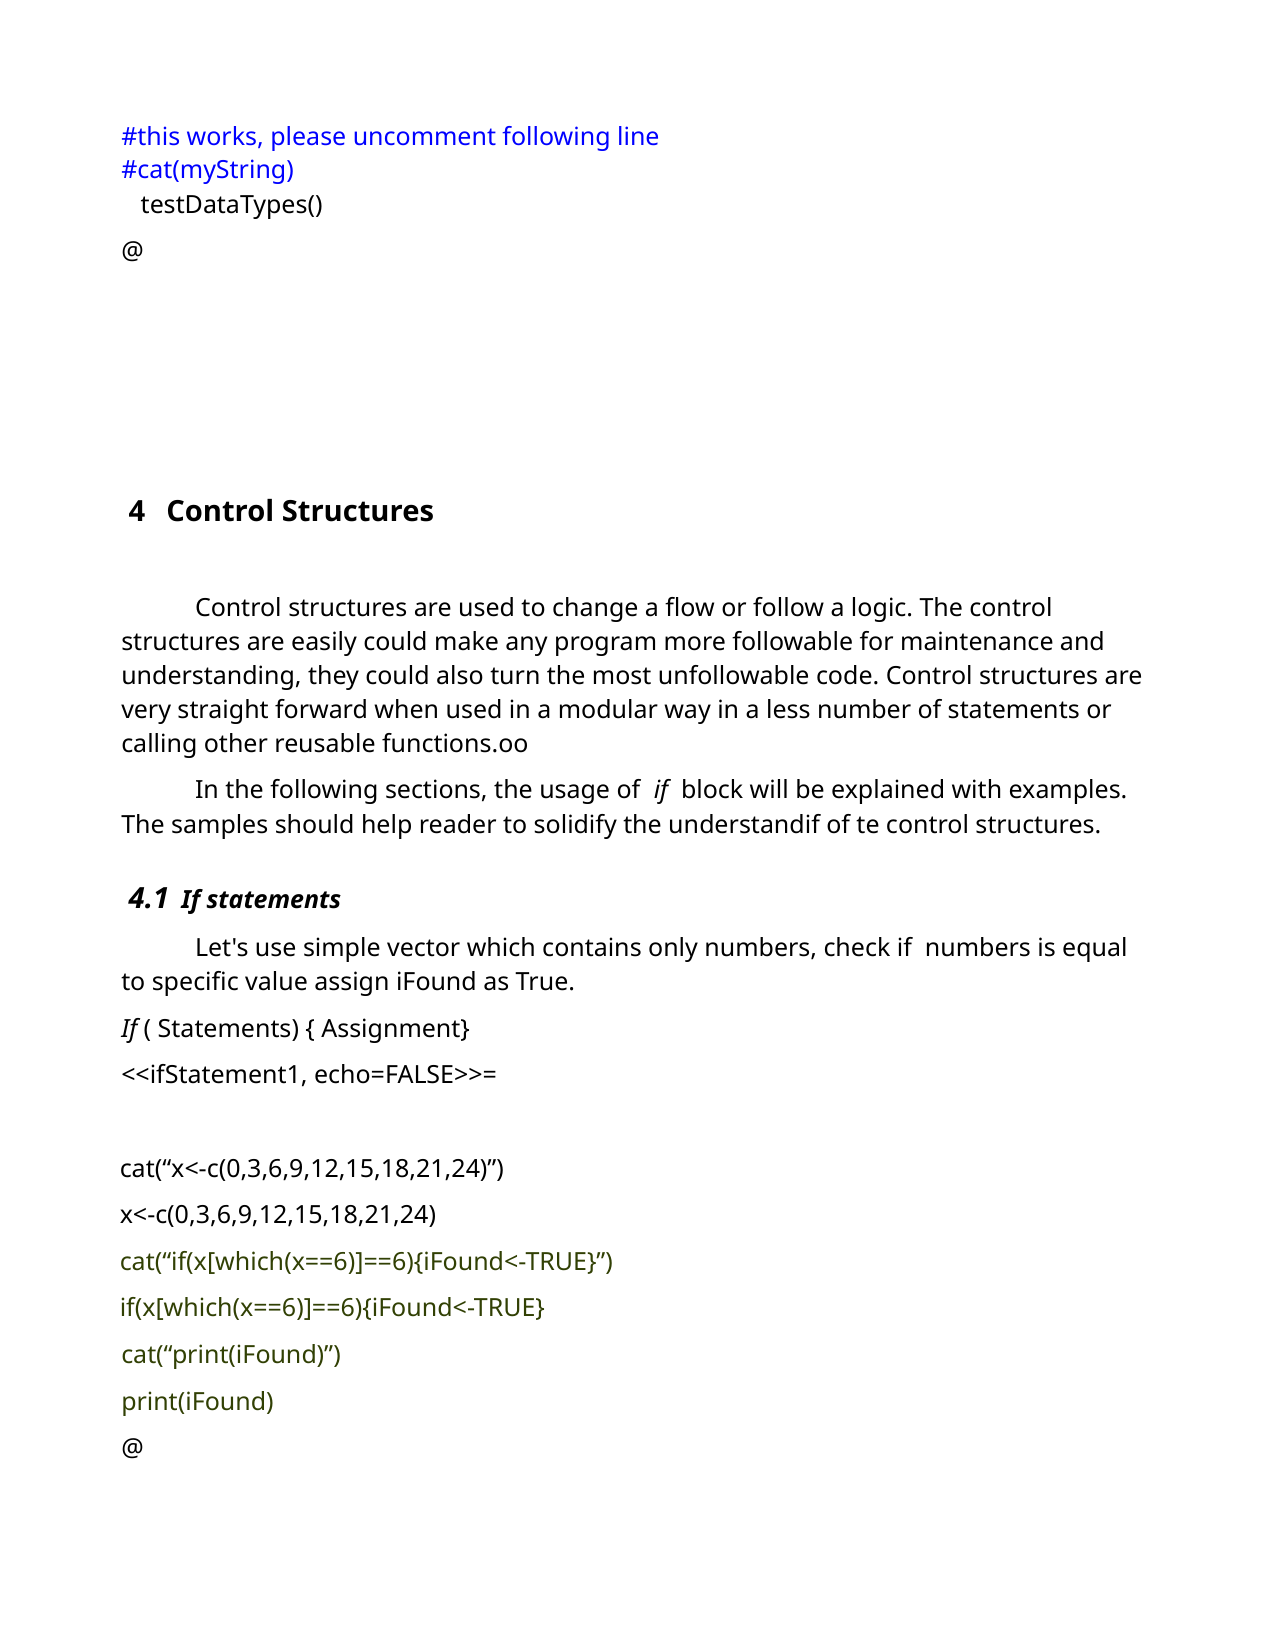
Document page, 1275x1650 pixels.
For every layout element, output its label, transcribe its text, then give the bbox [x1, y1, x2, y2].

text print(iFound) [121, 1383, 1158, 1417]
text cat(“if(x[which(x==6)]==6){iFound<-TRUE}”) [119, 1243, 1158, 1277]
text Let's use simple vector which contains only numbers, check if numbers is equal to specific value assign iFound as True. [121, 930, 1158, 998]
text <<ifStatement1, echo=FALSE>>= [121, 1057, 1158, 1091]
text Control structures are used to change a flow or follow a logic. The control structures are easily could make any program more followable for maintenance and understanding, they could also turn the most unfollowable code. Control structures are very straight forward when used in a modular way in a less number of statements or calling other reusable functions.oo [121, 589, 1158, 760]
text cat(“x<-c(0,3,6,9,12,15,18,21,24)”) [119, 1150, 1158, 1184]
text testDataTypes() [121, 186, 1158, 220]
subtitle Control Structures [121, 491, 1158, 530]
text @ [121, 233, 1158, 267]
text In the following sections, the usage of if block will be explained with examples. The samples should help reader to solidify the understandif of te control structures. [121, 772, 1158, 840]
text @ [121, 1430, 1158, 1464]
text if(x[which(x==6)]==6){iFound<-TRUE} [119, 1290, 1158, 1324]
text cat(“print(iFound)”) [121, 1337, 1158, 1371]
text If ( Statements) { Assignment} [121, 1011, 1158, 1045]
text x<-c(0,3,6,9,12,15,18,21,24) [119, 1197, 1158, 1231]
subtitle If statements [121, 878, 1158, 917]
text #cat(myString) [121, 152, 1158, 186]
text #this works, please uncomment following line [121, 118, 1158, 152]
